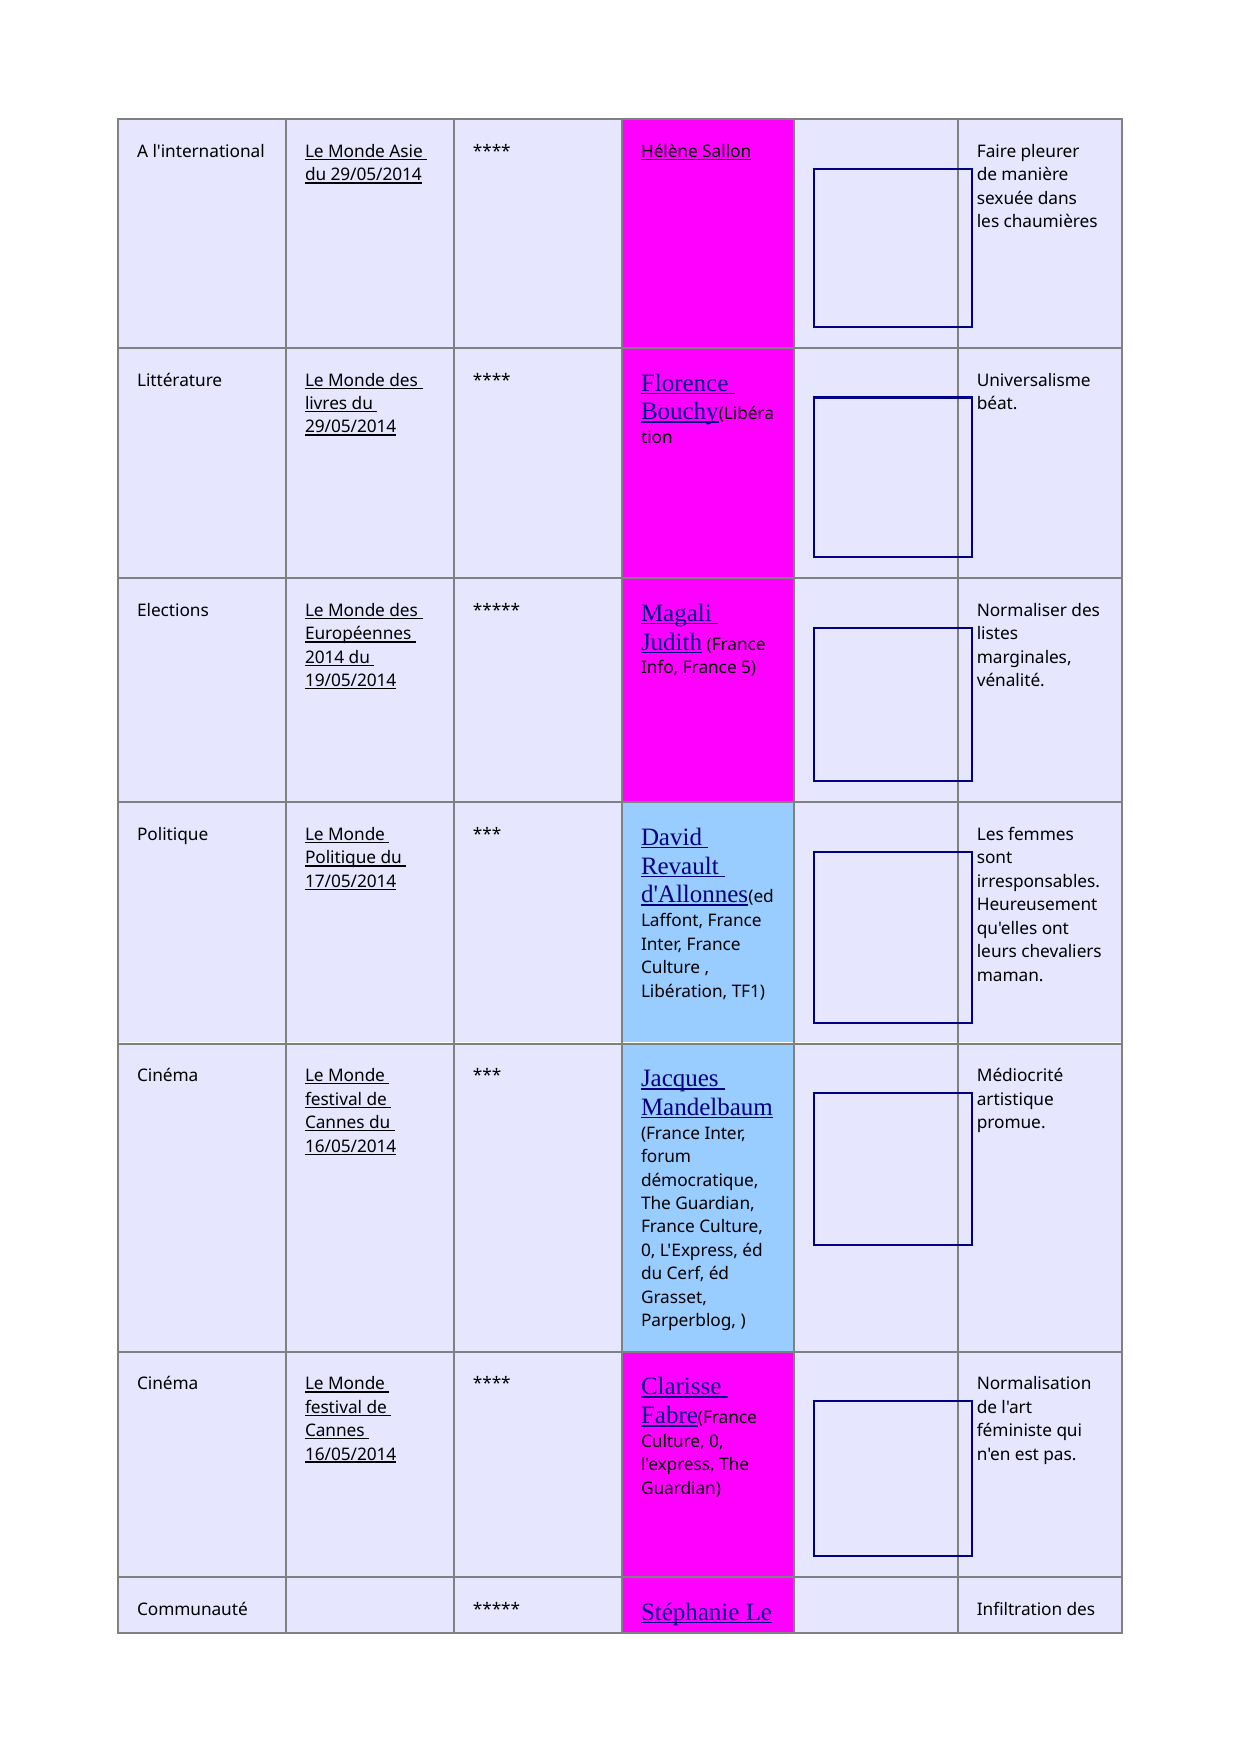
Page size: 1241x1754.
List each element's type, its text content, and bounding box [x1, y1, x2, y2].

table_cell *** [455, 803, 621, 1042]
table_cell **** [455, 120, 621, 347]
table_cell [815, 1094, 957, 1244]
table_cell [795, 803, 957, 1042]
table_cell [815, 399, 957, 556]
table_cell [795, 1353, 957, 1576]
table_cell Clarisse Fabre(France Culture, 0, l'express, The Guardian) [623, 1353, 793, 1576]
table_cell [815, 1402, 957, 1555]
table_cell A l'international [119, 120, 285, 347]
table_cell [795, 349, 957, 577]
table_cell [795, 1045, 957, 1351]
table_cell **** [455, 349, 621, 577]
table_cell Normaliser des listes marginales, vénalité. [959, 579, 1121, 801]
table_cell Hélène Sallon [623, 120, 793, 347]
table_cell Cinéma [119, 1353, 285, 1576]
table_cell Le Monde festival de Cannes du 16/05/2014 [287, 1045, 453, 1351]
table_cell Le Monde Politique du 17/05/2014 [287, 803, 453, 1042]
table_cell Les femmes sont irresponsables. Heureusement qu'elles ont leurs chevaliers maman. [959, 803, 1121, 1042]
table_cell Stéphanie Le [623, 1578, 793, 1632]
table_cell Le Monde festival de Cannes 16/05/2014 [287, 1353, 453, 1576]
table_cell Littérature [119, 349, 285, 577]
table_cell Normalisation de l'art féministe qui n'en est pas. [959, 1353, 1121, 1576]
table_cell Florence Bouchy(Libération [623, 349, 793, 577]
table_cell Le Monde des livres du 29/05/2014 [287, 349, 453, 577]
table_cell Le Monde des Européennes 2014 du 19/05/2014 [287, 579, 453, 801]
table_cell ***** [455, 1578, 621, 1632]
table_cell [815, 629, 957, 780]
table_cell [795, 120, 957, 347]
table_cell David Revault d'Allonnes(ed Laffont, France Inter, France Culture , Libération, TF1) [623, 803, 793, 1042]
table_cell [287, 1578, 453, 1632]
table_cell Médiocrité artistique promue. [959, 1045, 1121, 1351]
table_cell *** [455, 1045, 621, 1351]
table_cell [795, 1578, 957, 1632]
table_cell Universalisme béat. [959, 349, 1121, 577]
table_cell Infiltration des [959, 1578, 1121, 1632]
table_cell [815, 853, 957, 1022]
table_cell Jacques Mandelbaum(France Inter, forum démocratique, The Guardian, France Culture, 0, L'Express, éd du Cerf, éd Grasset, Parperblog, ) [623, 1045, 793, 1351]
table_cell Le Monde Asie du 29/05/2014 [287, 120, 453, 347]
table_cell **** [455, 1353, 621, 1576]
table_cell Magali Judith (France Info, France 5) [623, 579, 793, 801]
table_cell Politique [119, 803, 285, 1042]
table_cell Cinéma [119, 1045, 285, 1351]
table_cell Communauté [119, 1578, 285, 1632]
table_cell Faire pleurer de manière sexuée dans les chaumières [959, 120, 1121, 347]
table_cell [815, 170, 957, 326]
table_cell [795, 579, 957, 801]
table_cell Elections [119, 579, 285, 801]
table_cell ***** [455, 579, 621, 801]
